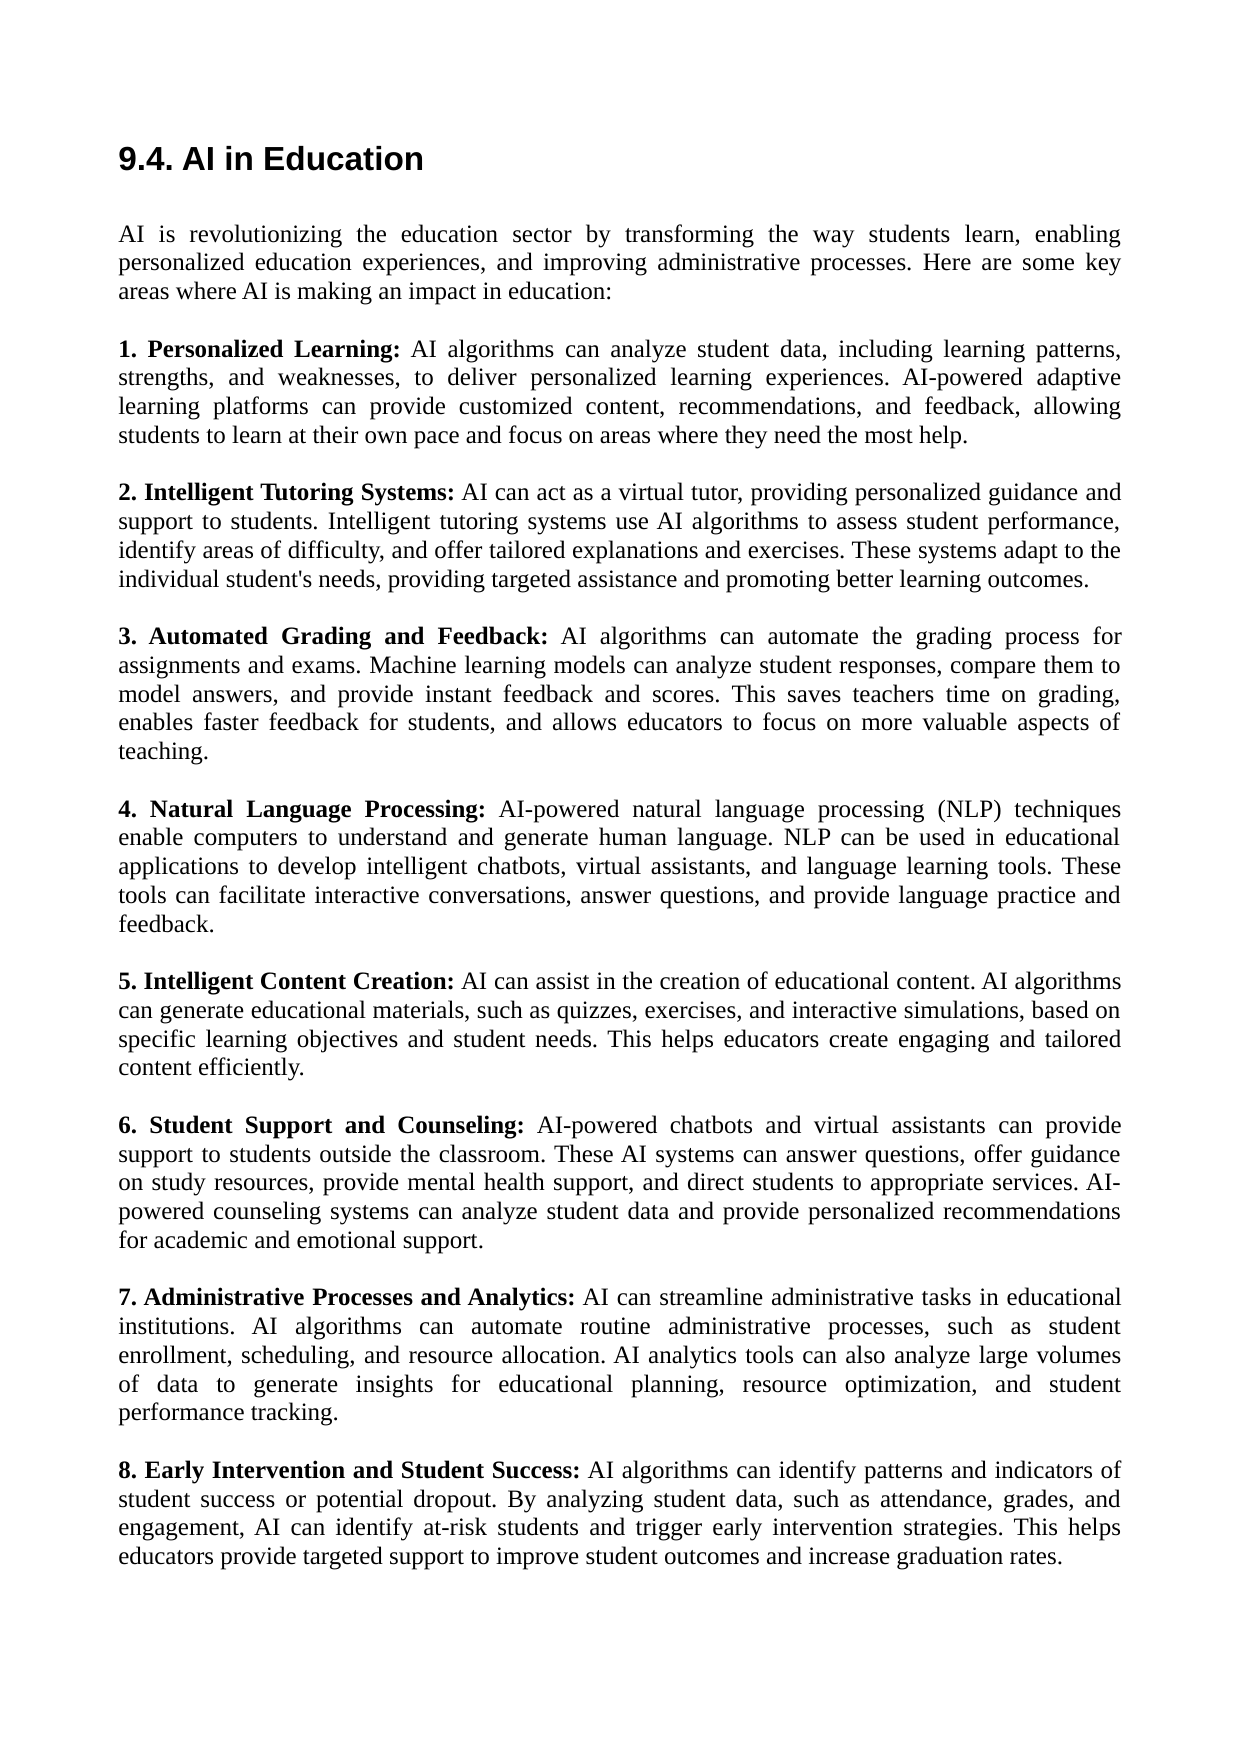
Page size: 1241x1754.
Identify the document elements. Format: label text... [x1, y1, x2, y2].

text 3. Automated Grading and Feedback: AI algorithms can automate the grading process for assignments and exams. Machine learning models can analyze student responses, compare them to model answers, and provide instant feedback and scores. This saves teachers time on grading, enables faster feedback for students, and allows educators to focus on more valuable aspects of teaching. [118, 621, 1122, 765]
text 5. Intelligent Content Creation: AI can assist in the creation of educational content. AI algorithms can generate educational materials, such as quizzes, exercises, and interactive simulations, based on specific learning objectives and student needs. This helps educators create engaging and tailored content efficiently. [118, 966, 1122, 1081]
text 2. Intelligent Tutoring Systems: AI can act as a virtual tutor, providing personalized guidance and support to students. Intelligent tutoring systems use AI algorithms to assess student performance, identify areas of difficulty, and offer tailored explanations and exercises. These systems adapt to the individual student's needs, providing targeted assistance and promoting better learning outcomes. [118, 477, 1122, 592]
subtitle 9.4. AI in Education [118, 139, 1122, 177]
text 4. Natural Language Processing: AI-powered natural language processing (NLP) techniques enable computers to understand and generate human language. NLP can be used in educational applications to develop intelligent chatbots, virtual assistants, and language learning tools. These tools can facilitate interactive conversations, answer questions, and provide language practice and feedback. [118, 794, 1122, 937]
text AI is revolutionizing the education sector by transforming the way students learn, enabling personalized education experiences, and improving administrative processes. Here are some key areas where AI is making an impact in education: [118, 219, 1122, 305]
text 1. Personalized Learning: AI algorithms can analyze student data, including learning patterns, strengths, and weaknesses, to deliver personalized learning experiences. AI-powered adaptive learning platforms can provide customized content, recommendations, and feedback, allowing students to learn at their own pace and focus on areas where they need the most help. [118, 334, 1122, 449]
text 6. Student Support and Counseling: AI-powered chatbots and virtual assistants can provide support to students outside the classroom. These AI systems can answer questions, offer guidance on study resources, provide mental health support, and direct students to appropriate services. AI-powered counseling systems can analyze student data and provide personalized recommendations for academic and emotional support. [118, 1110, 1122, 1254]
text 8. Early Intervention and Student Success: AI algorithms can identify patterns and indicators of student success or potential dropout. By analyzing student data, such as attendance, grades, and engagement, AI can identify at-risk students and trigger early intervention strategies. This helps educators provide targeted support to improve student outcomes and increase graduation rates. [118, 1455, 1122, 1570]
text 7. Administrative Processes and Analytics: AI can streamline administrative tasks in educational institutions. AI algorithms can automate routine administrative processes, such as student enrollment, scheduling, and resource allocation. AI analytics tools can also analyze large volumes of data to generate insights for educational planning, resource optimization, and student performance tracking. [118, 1282, 1122, 1426]
